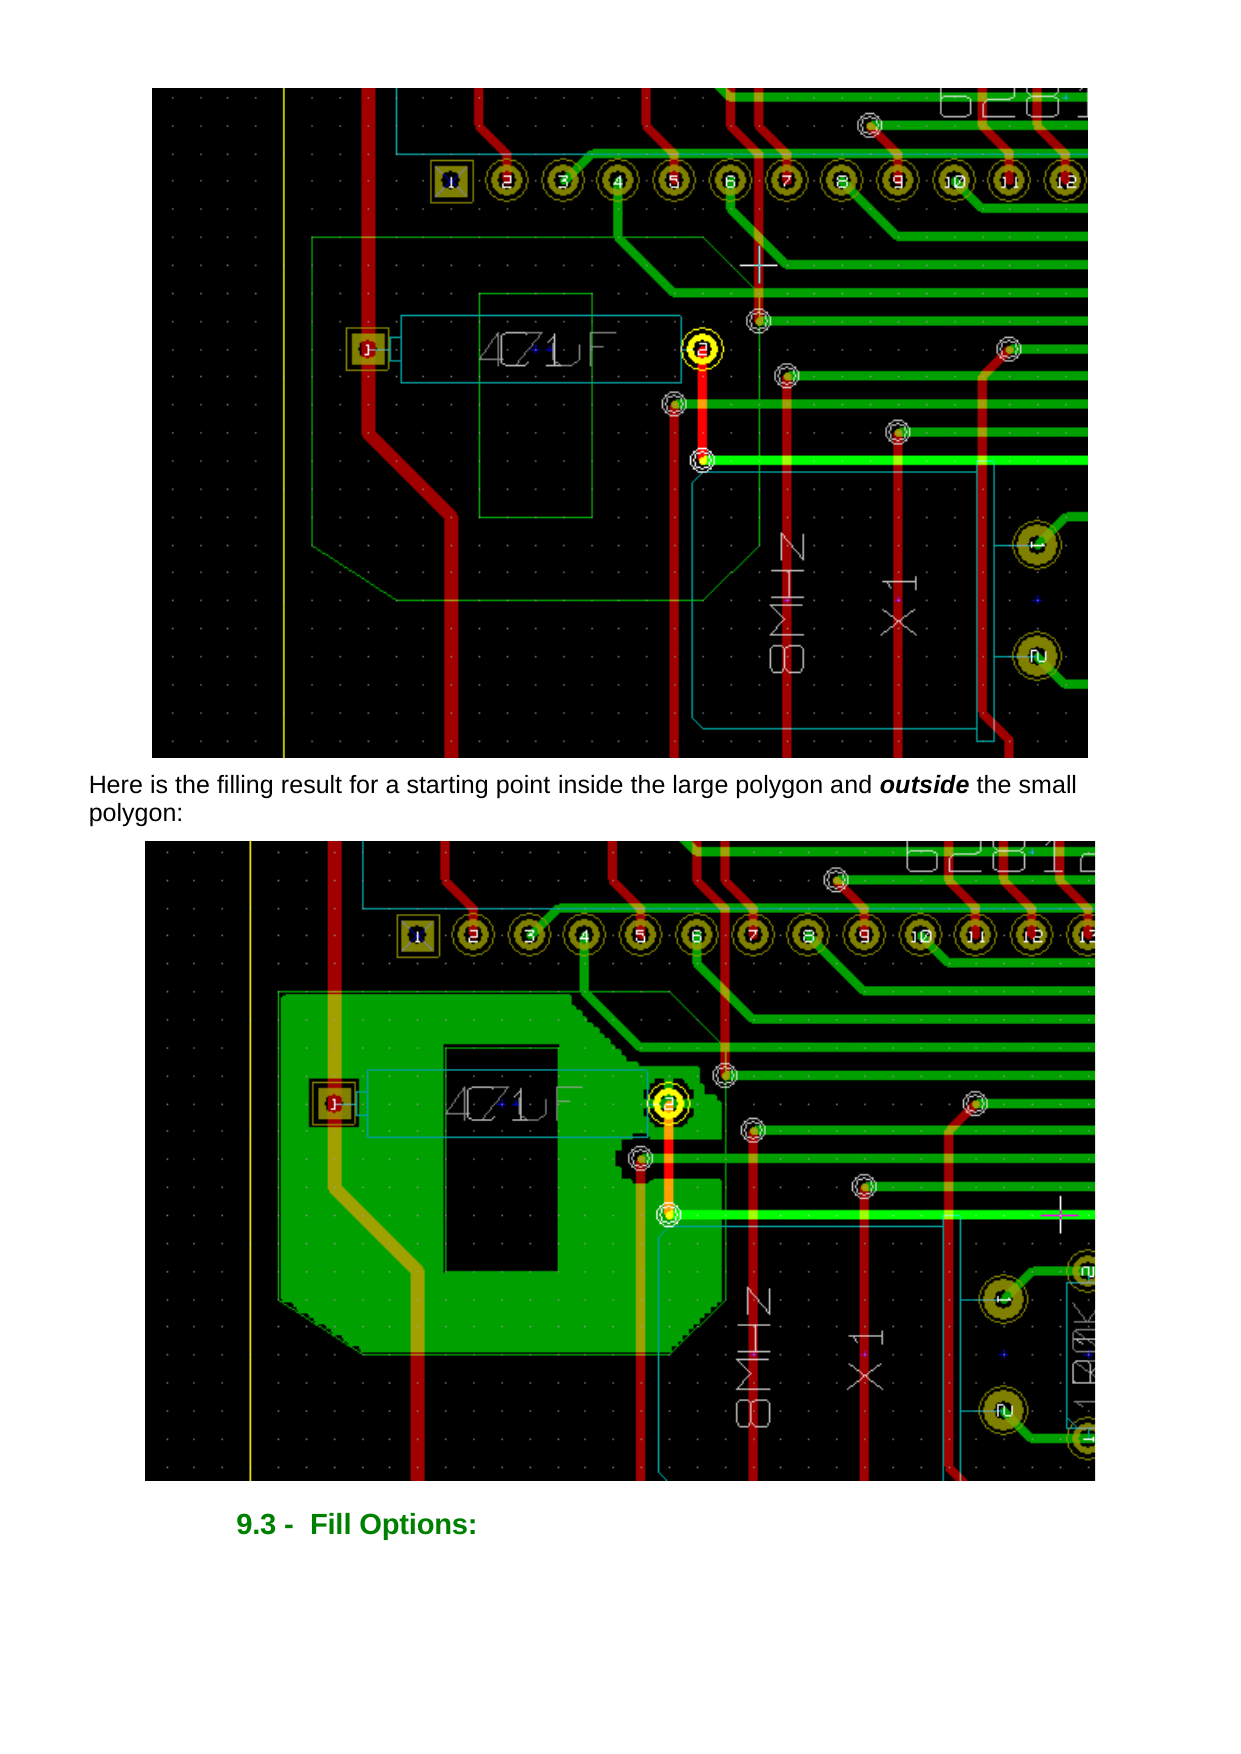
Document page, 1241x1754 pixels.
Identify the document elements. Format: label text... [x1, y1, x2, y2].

picture [145, 841, 1096, 1481]
subtitle Fill Options: [162, 1508, 1152, 1541]
text Here is the filling result for a starting point inside the large polygon and outside the small polygon: [88, 771, 1152, 827]
picture [152, 88, 1088, 758]
